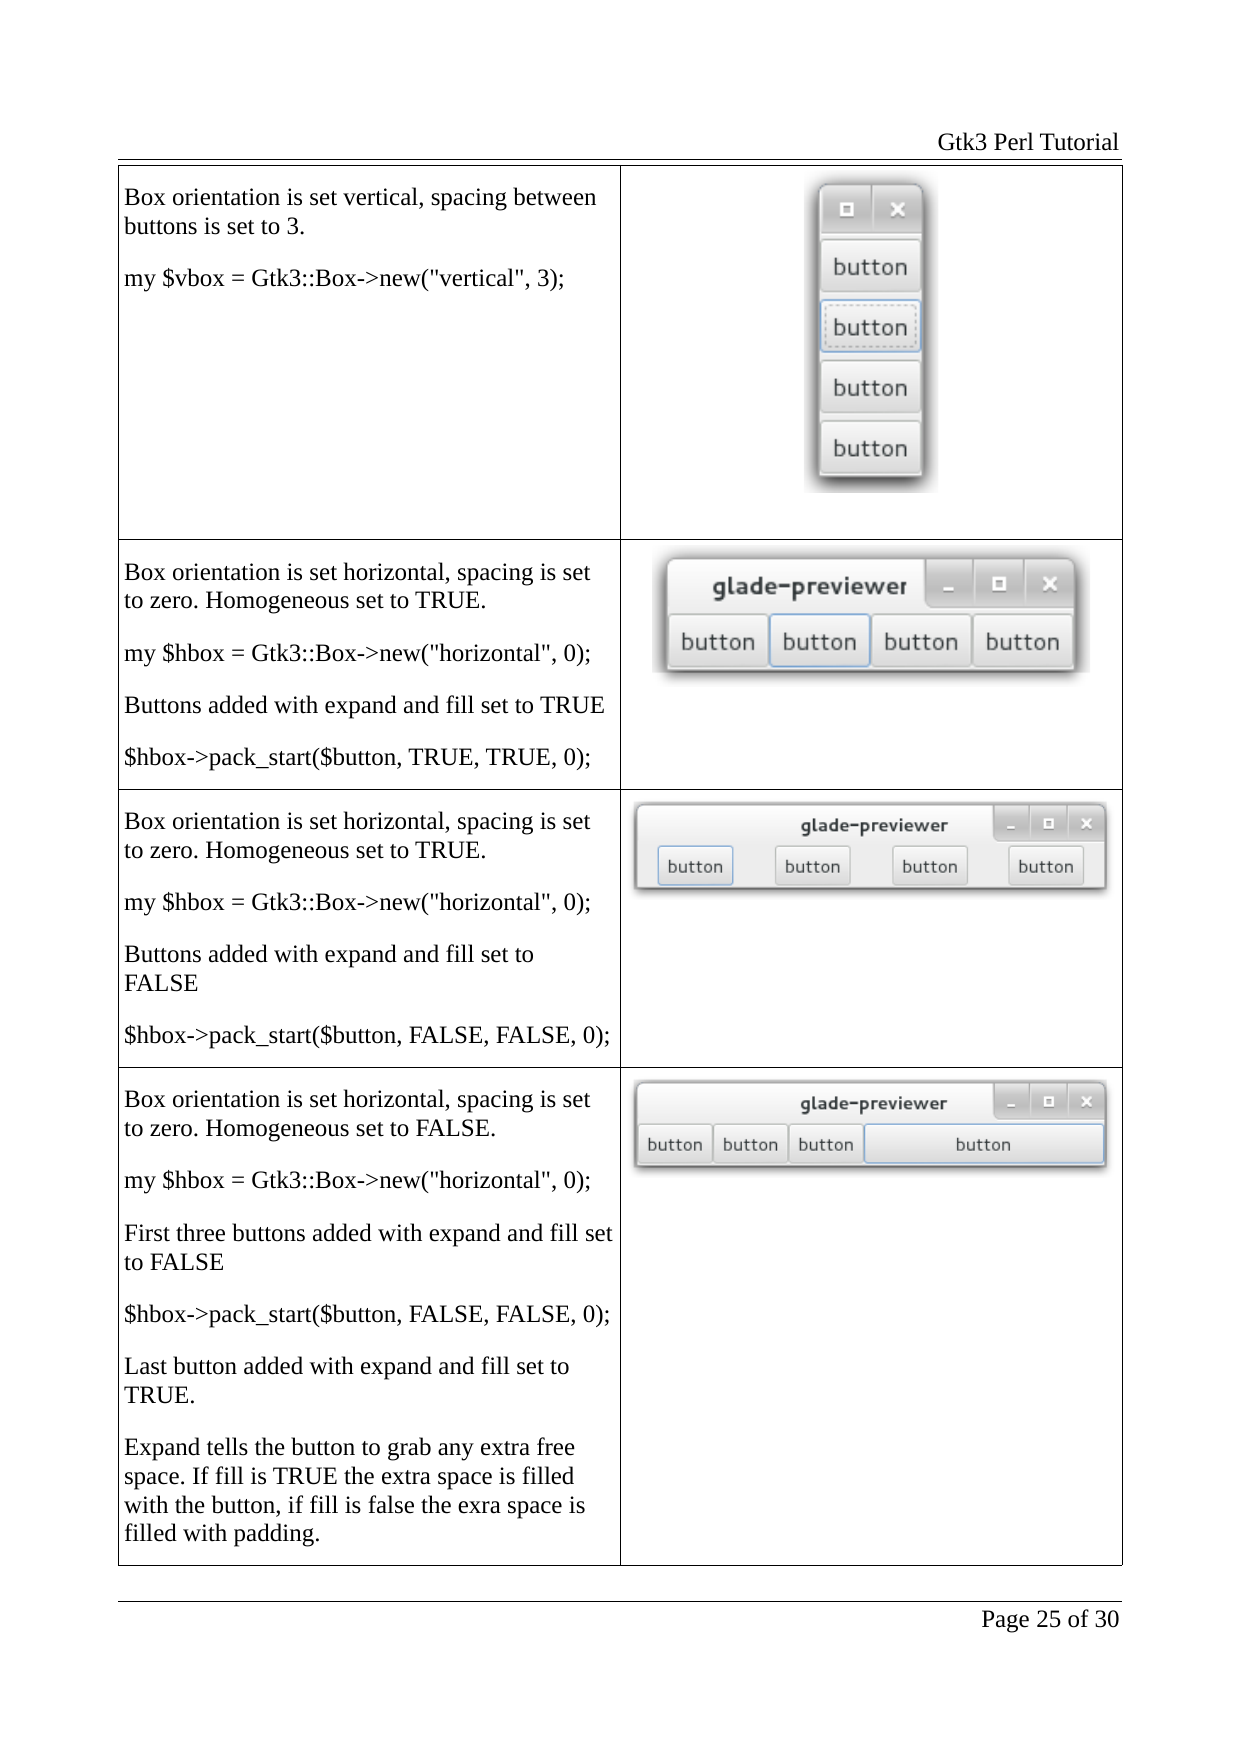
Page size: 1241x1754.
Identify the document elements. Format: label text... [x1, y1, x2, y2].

table_header [621, 166, 1122, 539]
table_header Box orientation is set vertical, spacing between buttons is set to 3. my $vbox = Gtk3::Box->new("vertical", 3); [119, 166, 620, 539]
table_cell [621, 540, 1122, 789]
table_cell Box orientation is set horizontal, spacing is set to zero. Homogeneous set to FALSE. my $hbox = Gtk3::Box->new("horizontal", 0); First three buttons added with expand and fill set to FALSE $hbox->pack_start($button, FALSE, FALSE, 0); Last button added with expand and fill set to TRUE. Expand tells the button to grab any extra free space. If fill is TRUE the extra space is filled with the button, if fill is false the exra space is filled with padding. [119, 1068, 620, 1565]
picture [803, 170, 939, 493]
picture [625, 1072, 1117, 1178]
table_cell [621, 790, 1122, 794]
picture [625, 794, 1117, 900]
table_cell [621, 1068, 1122, 1565]
table_cell Box orientation is set horizontal, spacing is set to zero. Homogeneous set to TRUE. my $hbox = Gtk3::Box->new("horizontal", 0); Buttons added with expand and fill set to FALSE $hbox->pack_start($button, FALSE, FALSE, 0); [119, 790, 620, 1067]
table_cell [621, 795, 1122, 1067]
picture [652, 545, 1091, 687]
table_cell Box orientation is set horizontal, spacing is set to zero. Homogeneous set to TRUE. my $hbox = Gtk3::Box->new("horizontal", 0); Buttons added with expand and fill set to TRUE $hbox->pack_start($button, TRUE, TRUE, 0); [119, 540, 620, 789]
